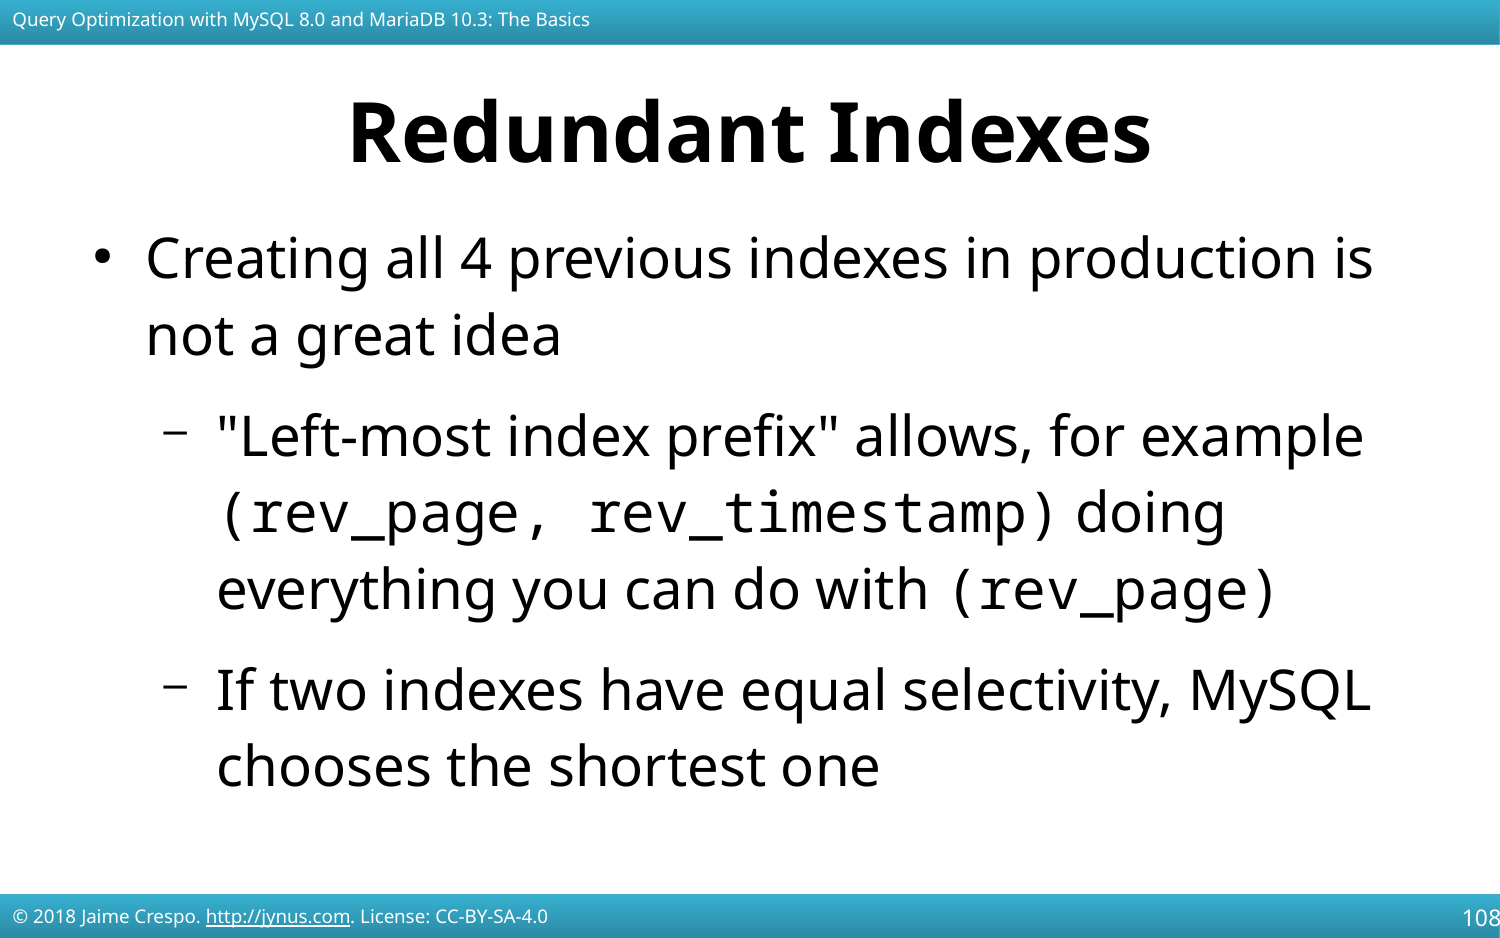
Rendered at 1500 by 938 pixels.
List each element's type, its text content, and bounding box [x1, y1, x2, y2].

title Redundant Indexes [75, 51, 1425, 209]
slide_number [1389, 896, 1490, 935]
list Creating all 4 previous indexes in production is not a great idea "Left-most index prefix" allows, for example (rev_page, rev_timestamp) doing everything you can do with (rev_page) If two indexes have equal selectivity, MySQL chooses the shortest one [75, 218, 1425, 876]
